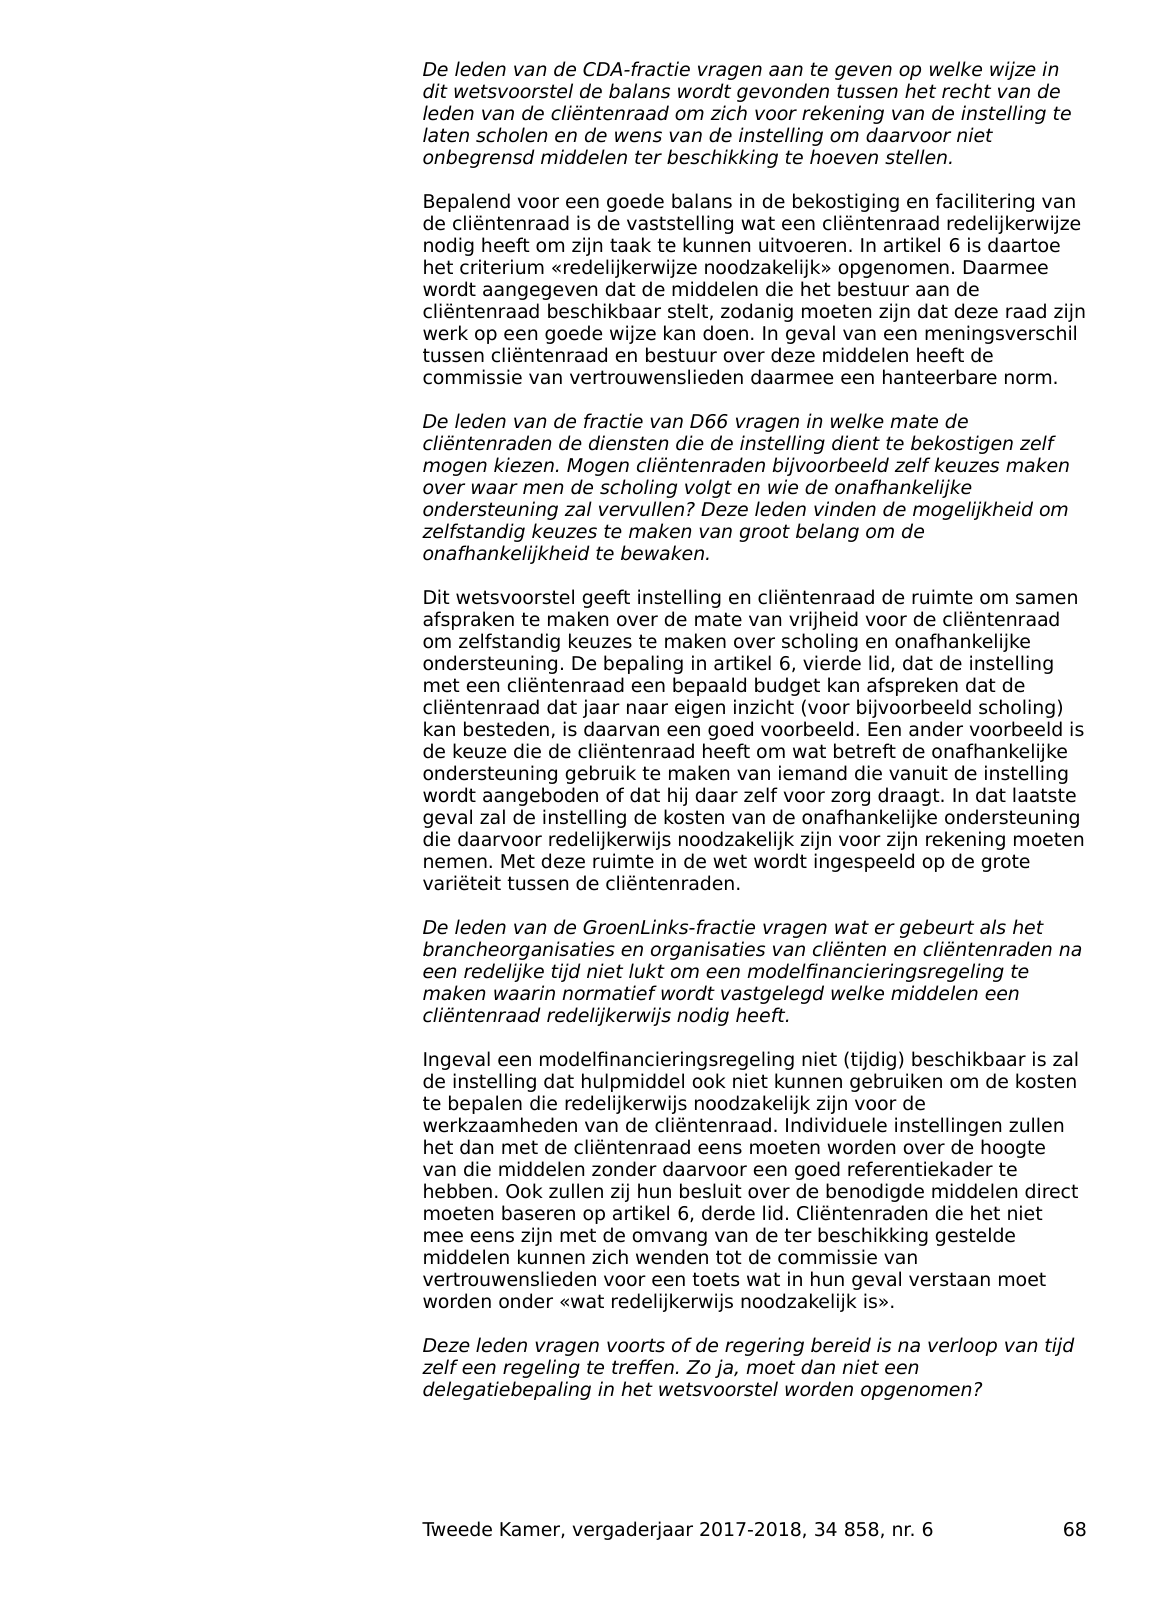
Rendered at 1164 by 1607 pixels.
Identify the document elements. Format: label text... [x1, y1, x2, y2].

text De leden van de CDA-fractie vragen aan te geven op welke wijze in dit wetsvoorstel de balans wordt gevonden tussen het recht van de leden van de cliëntenraad om zich voor rekening van de instelling te laten scholen en de wens van de instelling om daarvoor niet onbegrensd middelen ter beschikking te hoeven stellen. [422, 59, 1087, 169]
text De leden van de GroenLinks-fractie vragen wat er gebeurt als het brancheorganisaties en organisaties van cliënten en cliëntenraden na een redelijke tijd niet lukt om een modelfinancieringsregeling te maken waarin normatief wordt vastgelegd welke middelen een cliëntenraad redelijkerwijs nodig heeft. [422, 917, 1087, 1027]
text Dit wetsvoorstel geeft instelling en cliëntenraad de ruimte om samen afspraken te maken over de mate van vrijheid voor de cliëntenraad om zelfstandig keuzes te maken over scholing en onafhankelijke ondersteuning. De bepaling in artikel 6, vierde lid, dat de instelling met een cliëntenraad een bepaald budget kan afspreken dat de cliëntenraad dat jaar naar eigen inzicht (voor bijvoorbeeld scholing) kan besteden, is daarvan een goed voorbeeld. Een ander voorbeeld is de keuze die de cliëntenraad heeft om wat betreft de onafhankelijke ondersteuning gebruik te maken van iemand die vanuit de instelling wordt aangeboden of dat hij daar zelf voor zorg draagt. In dat laatste geval zal de instelling de kosten van de onafhankelijke ondersteuning die daarvoor redelijkerwijs noodzakelijk zijn voor zijn rekening moeten nemen. Met deze ruimte in de wet wordt ingespeeld op de grote variëteit tussen de cliëntenraden. [422, 587, 1087, 895]
text Ingeval een modelfinancieringsregeling niet (tijdig) beschikbaar is zal de instelling dat hulpmiddel ook niet kunnen gebruiken om de kosten te bepalen die redelijkerwijs noodzakelijk zijn voor de werkzaamheden van de cliëntenraad. Individuele instellingen zullen het dan met de cliëntenraad eens moeten worden over de hoogte van die middelen zonder daarvoor een goed referentiekader te hebben. Ook zullen zij hun besluit over de benodigde middelen direct moeten baseren op artikel 6, derde lid. Cliëntenraden die het niet mee eens zijn met de omvang van de ter beschikking gestelde middelen kunnen zich wenden tot de commissie van vertrouwenslieden voor een toets wat in hun geval verstaan moet worden onder «wat redelijkerwijs noodzakelijk is». [422, 1049, 1087, 1313]
text Bepalend voor een goede balans in de bekostiging en facilitering van de cliëntenraad is de vaststelling wat een cliëntenraad redelijkerwijze nodig heeft om zijn taak te kunnen uitvoeren. In artikel 6 is daartoe het criterium «redelijkerwijze noodzakelijk» opgenomen. Daarmee wordt aangegeven dat de middelen die het bestuur aan de cliëntenraad beschikbaar stelt, zodanig moeten zijn dat deze raad zijn werk op een goede wijze kan doen. In geval van een meningsverschil tussen cliëntenraad en bestuur over deze middelen heeft de commissie van vertrouwenslieden daarmee een hanteerbare norm. [422, 191, 1087, 389]
text Deze leden vragen voorts of de regering bereid is na verloop van tijd zelf een regeling te treffen. Zo ja, moet dan niet een delegatiebepaling in het wetsvoorstel worden opgenomen? [422, 1335, 1087, 1401]
text De leden van de fractie van D66 vragen in welke mate de cliëntenraden de diensten die de instelling dient te bekostigen zelf mogen kiezen. Mogen cliëntenraden bijvoorbeeld zelf keuzes maken over waar men de scholing volgt en wie de onafhankelijke ondersteuning zal vervullen? Deze leden vinden de mogelijkheid om zelfstandig keuzes te maken van groot belang om de onafhankelijkheid te bewaken. [422, 411, 1087, 565]
